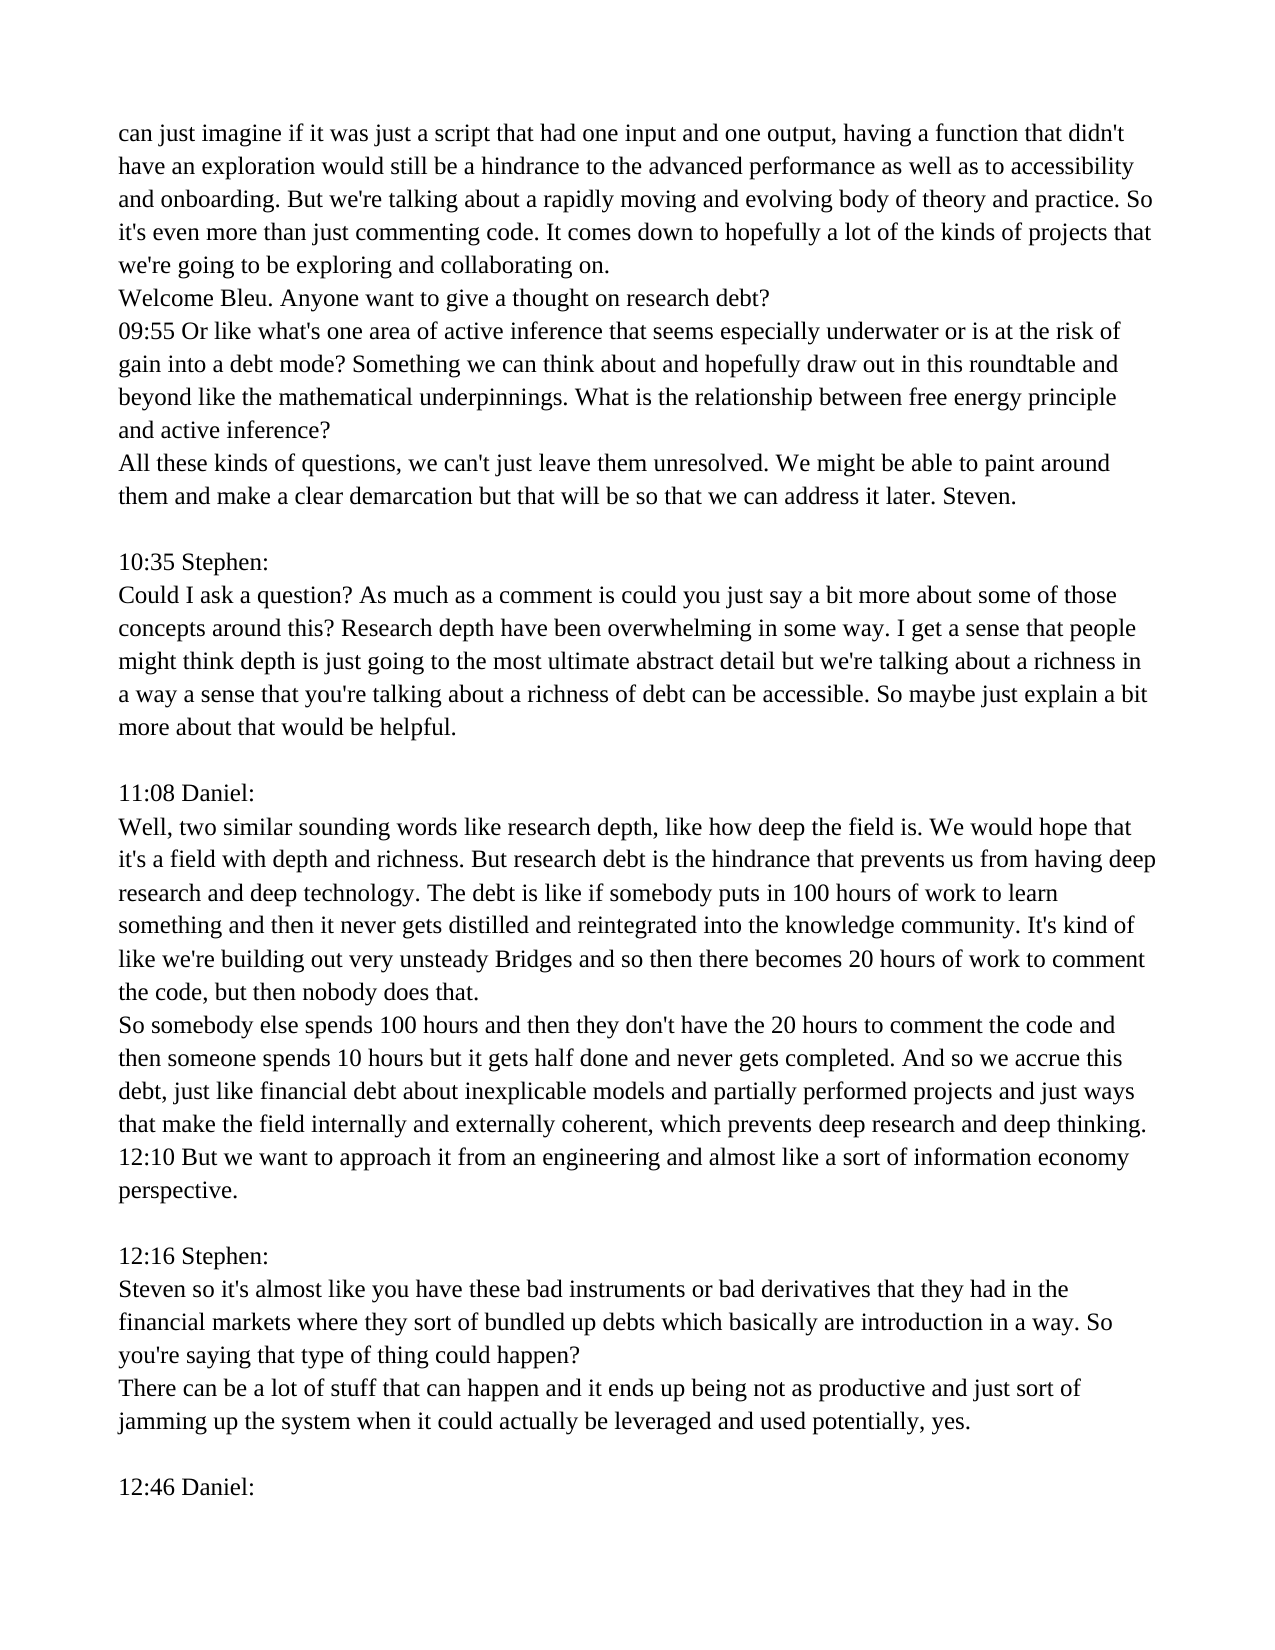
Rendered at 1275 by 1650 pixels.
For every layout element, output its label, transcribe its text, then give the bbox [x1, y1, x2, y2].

text Well, two similar sounding words like research depth, like how deep the field is. We would hope that it's a field with depth and richness. But research debt is the hindrance that prevents us from having deep research and deep technology. The debt is like if somebody puts in 100 hours of work to learn something and then it never gets distilled and reintegrated into the knowledge community. It's kind of like we're building out very unsteady Bridges and so then there becomes 20 hours of work to comment the code, but then nobody does that. [118, 812, 1157, 1005]
text There can be a lot of stuff that can happen and it ends up being not as productive and just sort of jamming up the system when it could actually be leveraged and used potentially, yes. [118, 1373, 1157, 1435]
text 12:46 Daniel: [118, 1472, 1157, 1501]
text 12:10 But we want to approach it from an engineering and almost like a sort of information economy perspective. [118, 1142, 1157, 1203]
text 11:08 Daniel: [118, 778, 1157, 807]
text Could I ask a question? As much as a comment is could you just say a bit more about some of those concepts around this? Research depth have been overwhelming in some way. I get a sense that people might think depth is just going to the most ultimate abstract detail but we're talking about a richness in a way a sense that you're talking about a richness of debt can be accessible. So maybe just explain a bit more about that would be helpful. [118, 580, 1157, 741]
text So somebody else spends 100 hours and then they don't have the 20 hours to comment the code and then someone spends 10 hours but it gets half done and never gets completed. And so we accrue this debt, just like financial debt about inexplicable models and partially performed projects and just ways that make the field internally and externally coherent, which prevents deep research and deep thinking. [118, 1010, 1157, 1137]
text Welcome Bleu. Anyone want to give a thought on research debt? [118, 283, 1157, 312]
text 09:55 Or like what's one area of active inference that seems especially underwater or is at the risk of gain into a debt mode? Something we can think about and hopefully draw out in this roundtable and beyond like the mathematical underpinnings. What is the relationship between free energy principle and active inference? [118, 316, 1157, 444]
text Steven so it's almost like you have these bad instruments or bad derivatives that they had in the financial markets where they sort of bundled up debts which basically are introduction in a way. So you're saying that type of thing could happen? [118, 1274, 1157, 1369]
text 12:16 Stephen: [118, 1241, 1157, 1269]
text can just imagine if it was just a script that had one input and one output, having a function that didn't have an exploration would still be a hindrance to the advanced performance as well as to accessibility and onboarding. But we're talking about a rapidly moving and evolving body of theory and practice. So it's even more than just commenting code. It comes down to hopefully a lot of the kinds of projects that we're going to be exploring and collaborating on. [118, 118, 1157, 279]
text 10:35 Stephen: [118, 547, 1157, 576]
text All these kinds of questions, we can't just leave them unresolved. We might be able to paint around them and make a clear demarcation but that will be so that we can address it later. Steven. [118, 448, 1157, 510]
